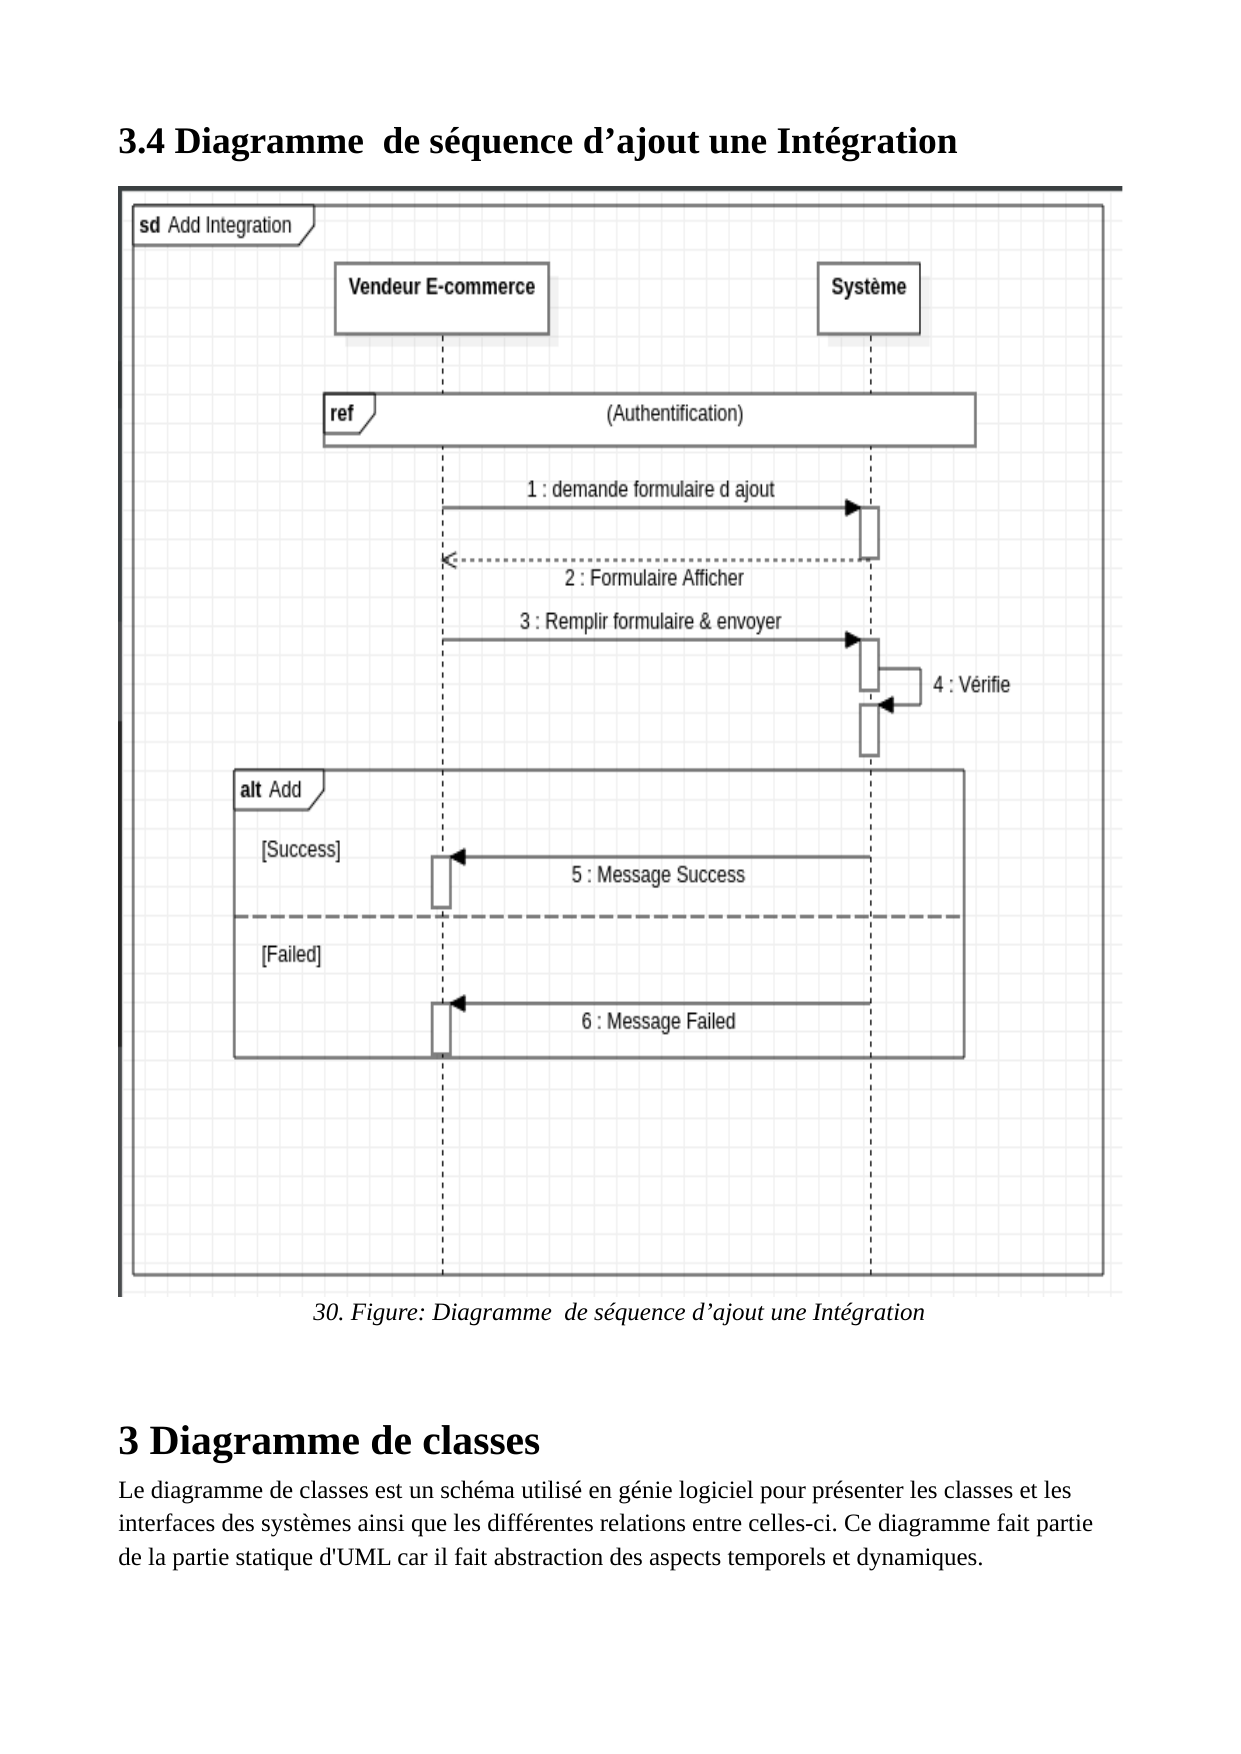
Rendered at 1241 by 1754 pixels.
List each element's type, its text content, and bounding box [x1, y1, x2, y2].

subtitle 3 Diagramme de classes [118, 1415, 1122, 1463]
text Le diagramme de classes est un schéma utilisé en génie logiciel pour présenter les classes et les interfaces des systèmes ainsi que les différentes relations entre celles-ci. Ce diagramme fait partie de la partie statique d'UML car il fait abstraction des aspects temporels et dynamiques. [118, 1476, 1122, 1570]
subtitle 3.4 Diagramme de séquence d’ajout une Intégration [118, 118, 1122, 161]
text 30. Figure: Diagramme de séquence d’ajout une Intégration [118, 1297, 1122, 1326]
picture [118, 186, 1123, 1297]
